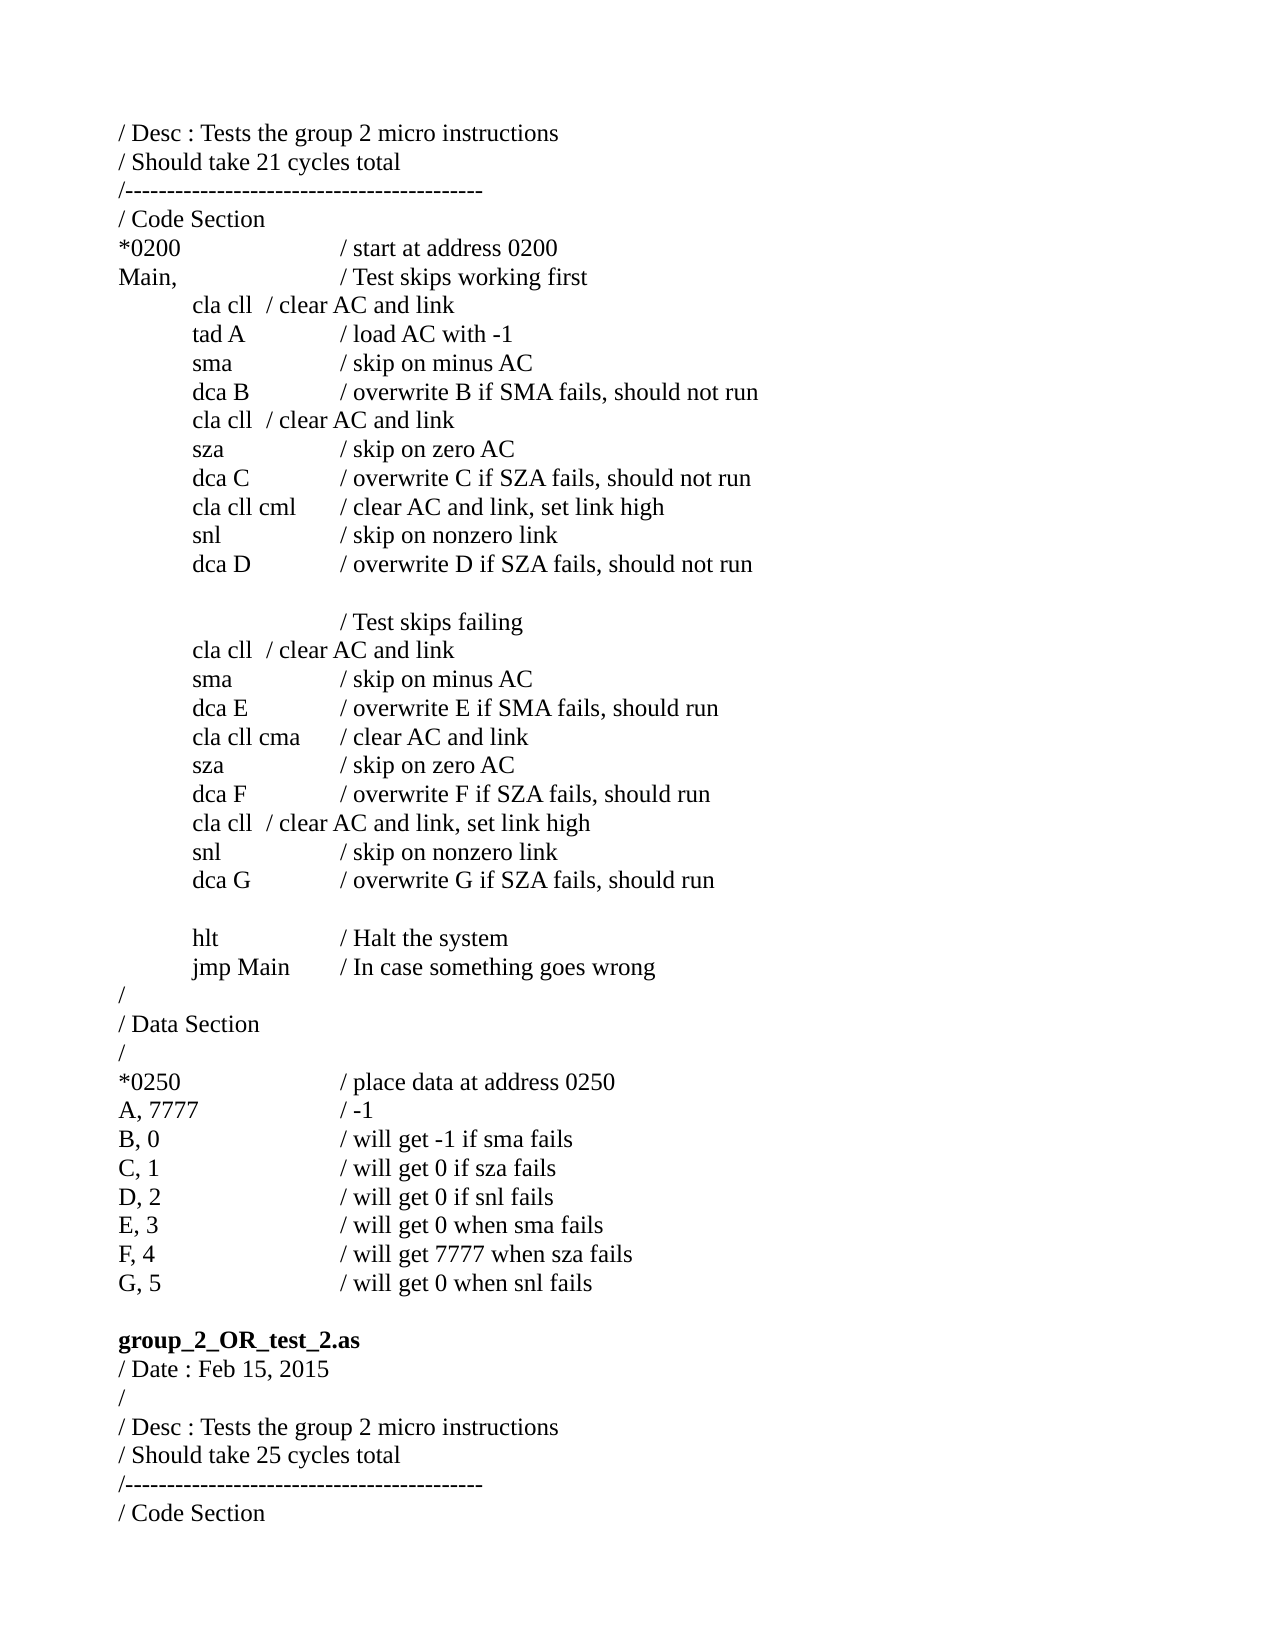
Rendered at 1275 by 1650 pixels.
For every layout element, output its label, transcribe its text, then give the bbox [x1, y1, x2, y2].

text cla cll / clear AC and link, set link high [118, 808, 1157, 837]
text A, 7777 / -1 [118, 1096, 1157, 1124]
text / Should take 21 cycles total [118, 147, 1157, 176]
text dca F / overwrite F if SZA fails, should run [118, 779, 1157, 808]
text cla cll / clear AC and link [118, 291, 1157, 319]
text / Data Section [118, 1009, 1157, 1038]
text hlt / Halt the system [118, 923, 1157, 952]
text dca C / overwrite C if SZA fails, should not run [118, 463, 1157, 492]
text jmp Main / In case something goes wrong [118, 952, 1157, 981]
text / [118, 981, 1157, 1009]
text sma / skip on minus AC [118, 664, 1157, 693]
text cla cll cml / clear AC and link, set link high [118, 492, 1157, 521]
text / [118, 1383, 1157, 1412]
text C, 1 / will get 0 if sza fails [118, 1153, 1157, 1182]
text B, 0 / will get -1 if sma fails [118, 1124, 1157, 1153]
text sma / skip on minus AC [118, 348, 1157, 377]
text / Code Section [118, 1498, 1157, 1527]
text group_2_OR_test_2.as [118, 1326, 1157, 1354]
text sza / skip on zero AC [118, 434, 1157, 463]
text E, 3 / will get 0 when sma fails [118, 1211, 1157, 1239]
text F, 4 / will get 7777 when sza fails [118, 1239, 1157, 1268]
text / Test skips failing [118, 607, 1157, 636]
text tad A / load AC with -1 [118, 319, 1157, 348]
text /------------------------------------------- [118, 176, 1157, 204]
text / Desc : Tests the group 2 micro instructions [118, 118, 1157, 147]
text G, 5 / will get 0 when snl fails [118, 1268, 1157, 1297]
text *0250 / place data at address 0250 [118, 1067, 1157, 1096]
text snl / skip on nonzero link [118, 837, 1157, 866]
text / Desc : Tests the group 2 micro instructions [118, 1412, 1157, 1441]
text snl / skip on nonzero link [118, 521, 1157, 549]
text /------------------------------------------- [118, 1469, 1157, 1498]
text D, 2 / will get 0 if snl fails [118, 1182, 1157, 1211]
text dca E / overwrite E if SMA fails, should run [118, 693, 1157, 722]
text / Code Section [118, 204, 1157, 233]
text sza / skip on zero AC [118, 751, 1157, 779]
text cla cll / clear AC and link [118, 636, 1157, 664]
text Main, / Test skips working first [118, 262, 1157, 291]
text cla cll / clear AC and link [118, 406, 1157, 434]
text *0200 / start at address 0200 [118, 233, 1157, 262]
text / Should take 25 cycles total [118, 1441, 1157, 1469]
text dca G / overwrite G if SZA fails, should run [118, 866, 1157, 894]
text dca D / overwrite D if SZA fails, should not run [118, 549, 1157, 578]
text dca B / overwrite B if SMA fails, should not run [118, 377, 1157, 406]
text / [118, 1038, 1157, 1067]
text / Date : Feb 15, 2015 [118, 1354, 1157, 1383]
text cla cll cma / clear AC and link [118, 722, 1157, 751]
